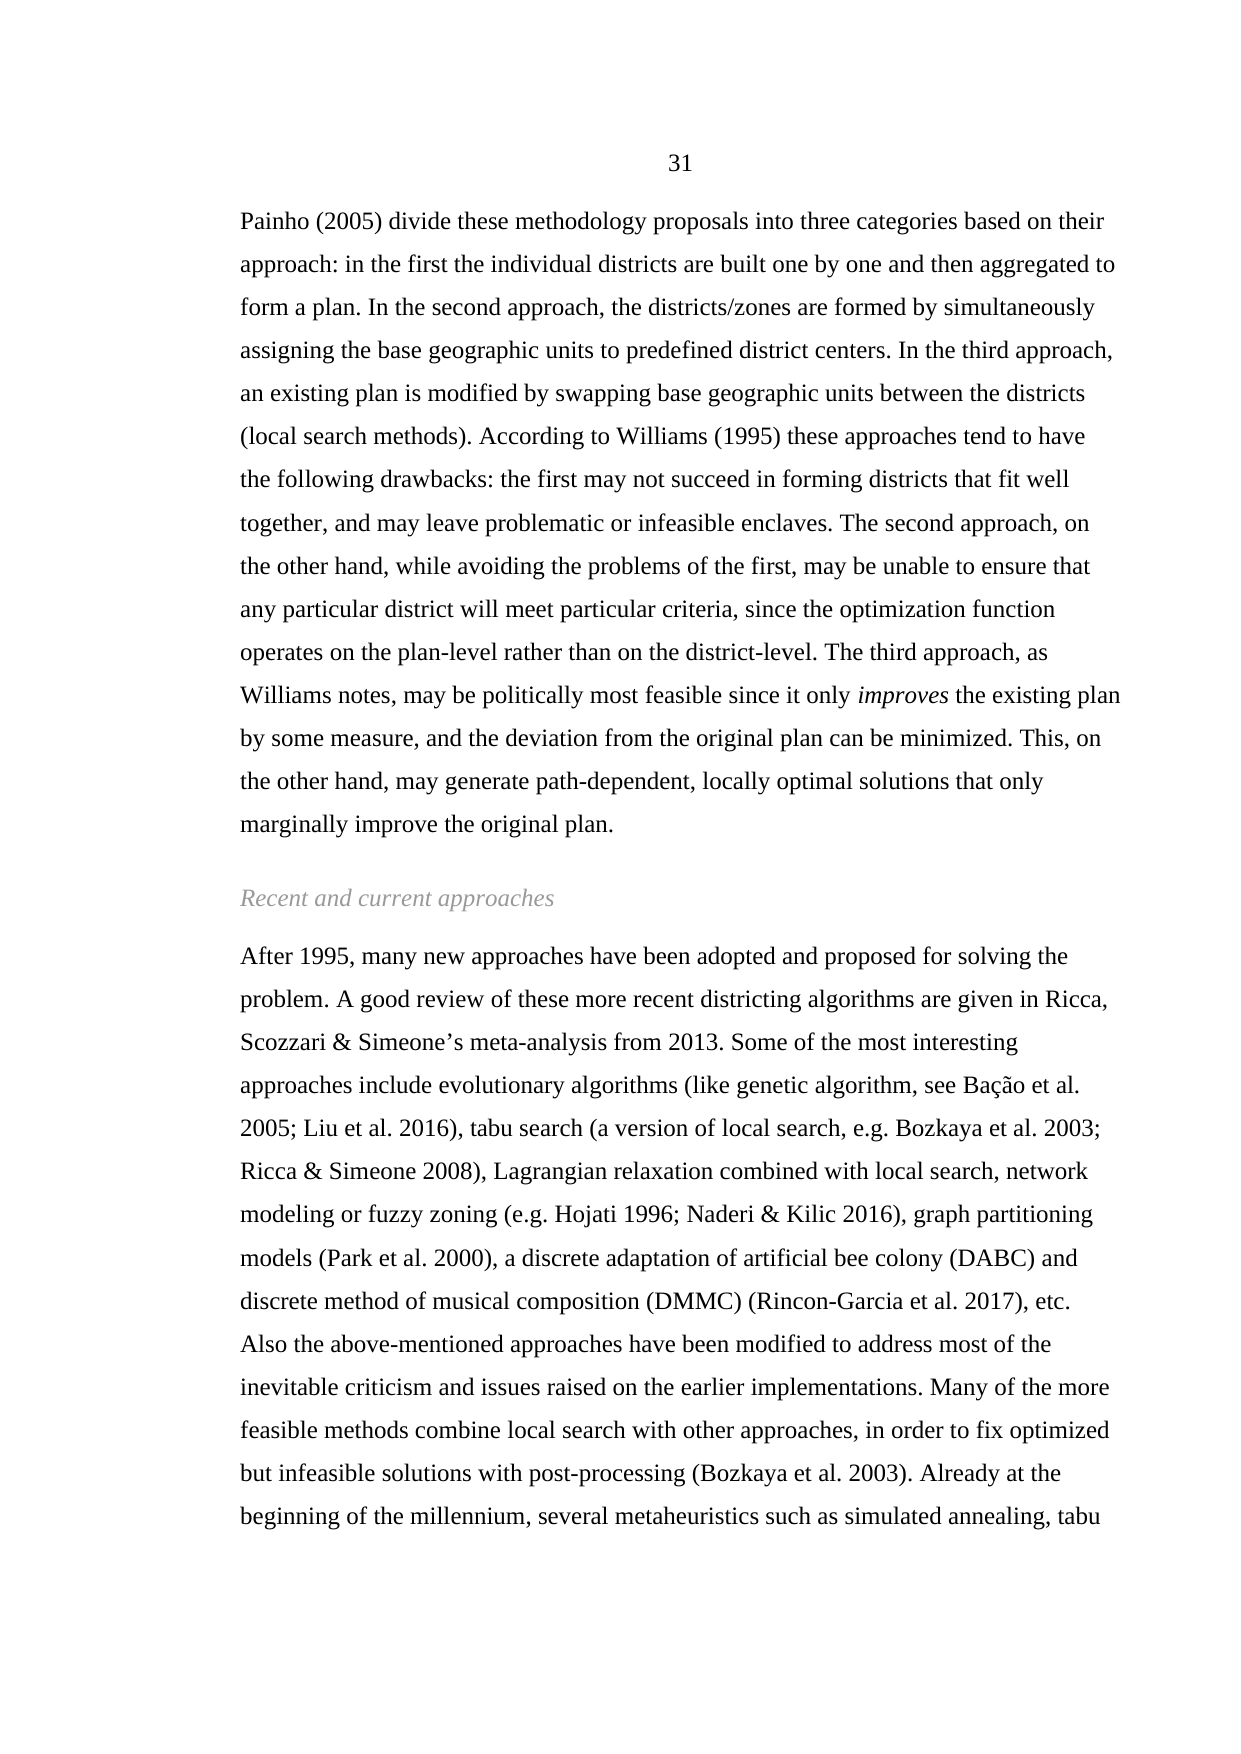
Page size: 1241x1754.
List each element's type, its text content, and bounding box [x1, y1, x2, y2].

text Painho (2005) divide these methodology proposals into three categories based on their approach: in the first the individual districts are built one by one and then aggregated to form a plan. In the second approach, the districts/zones are formed by simultaneously assigning the base geographic units to predefined district centers. In the third approach, an existing plan is modified by swapping base geographic units between the districts (local search methods). According to Williams (1995) these approaches tend to have the following drawbacks: the first may not succeed in forming districts that fit well together, and may leave problematic or infeasible enclaves. The second approach, on the other hand, while avoiding the problems of the first, may be unable to ensure that any particular district will meet particular criteria, since the optimization function operates on the plan-level rather than on the district-level. The third approach, as Williams notes, may be politically most feasible since it only improves the existing plan by some measure, and the deviation from the original plan can be minimized. This, on the other hand, may generate path-dependent, locally optimal solutions that only marginally improve the original plan. [240, 206, 1121, 838]
text After 1995, many new approaches have been adopted and proposed for solving the problem. A good review of these more recent districting algorithms are given in Ricca, Scozzari & Simeone’s meta-analysis from 2013. Some of the most interesting approaches include evolutionary algorithms (like genetic algorithm, see Bação et al. 2005; Liu et al. 2016), tabu search (a version of local search, e.g. Bozkaya et al. 2003; Ricca & Simeone 2008), Lagrangian relaxation combined with local search, network modeling or fuzzy zoning (e.g. Hojati 1996; Naderi & Kilic 2016), graph partitioning models (Park et al. 2000), a discrete adaptation of artificial bee colony (DABC) and discrete method of musical composition (DMMC) (Rincon-Garcia et al. 2017), etc. Also the above-mentioned approaches have been modified to address most of the inevitable criticism and issues raised on the earlier implementations. Many of the more feasible methods combine local search with other approaches, in order to fix optimized but infeasible solutions with post-processing (Bozkaya et al. 2003). Already at the beginning of the millennium, several metaheuristics such as simulated annealing, tabu [240, 941, 1121, 1530]
subtitle Recent and current approaches [240, 883, 1121, 911]
